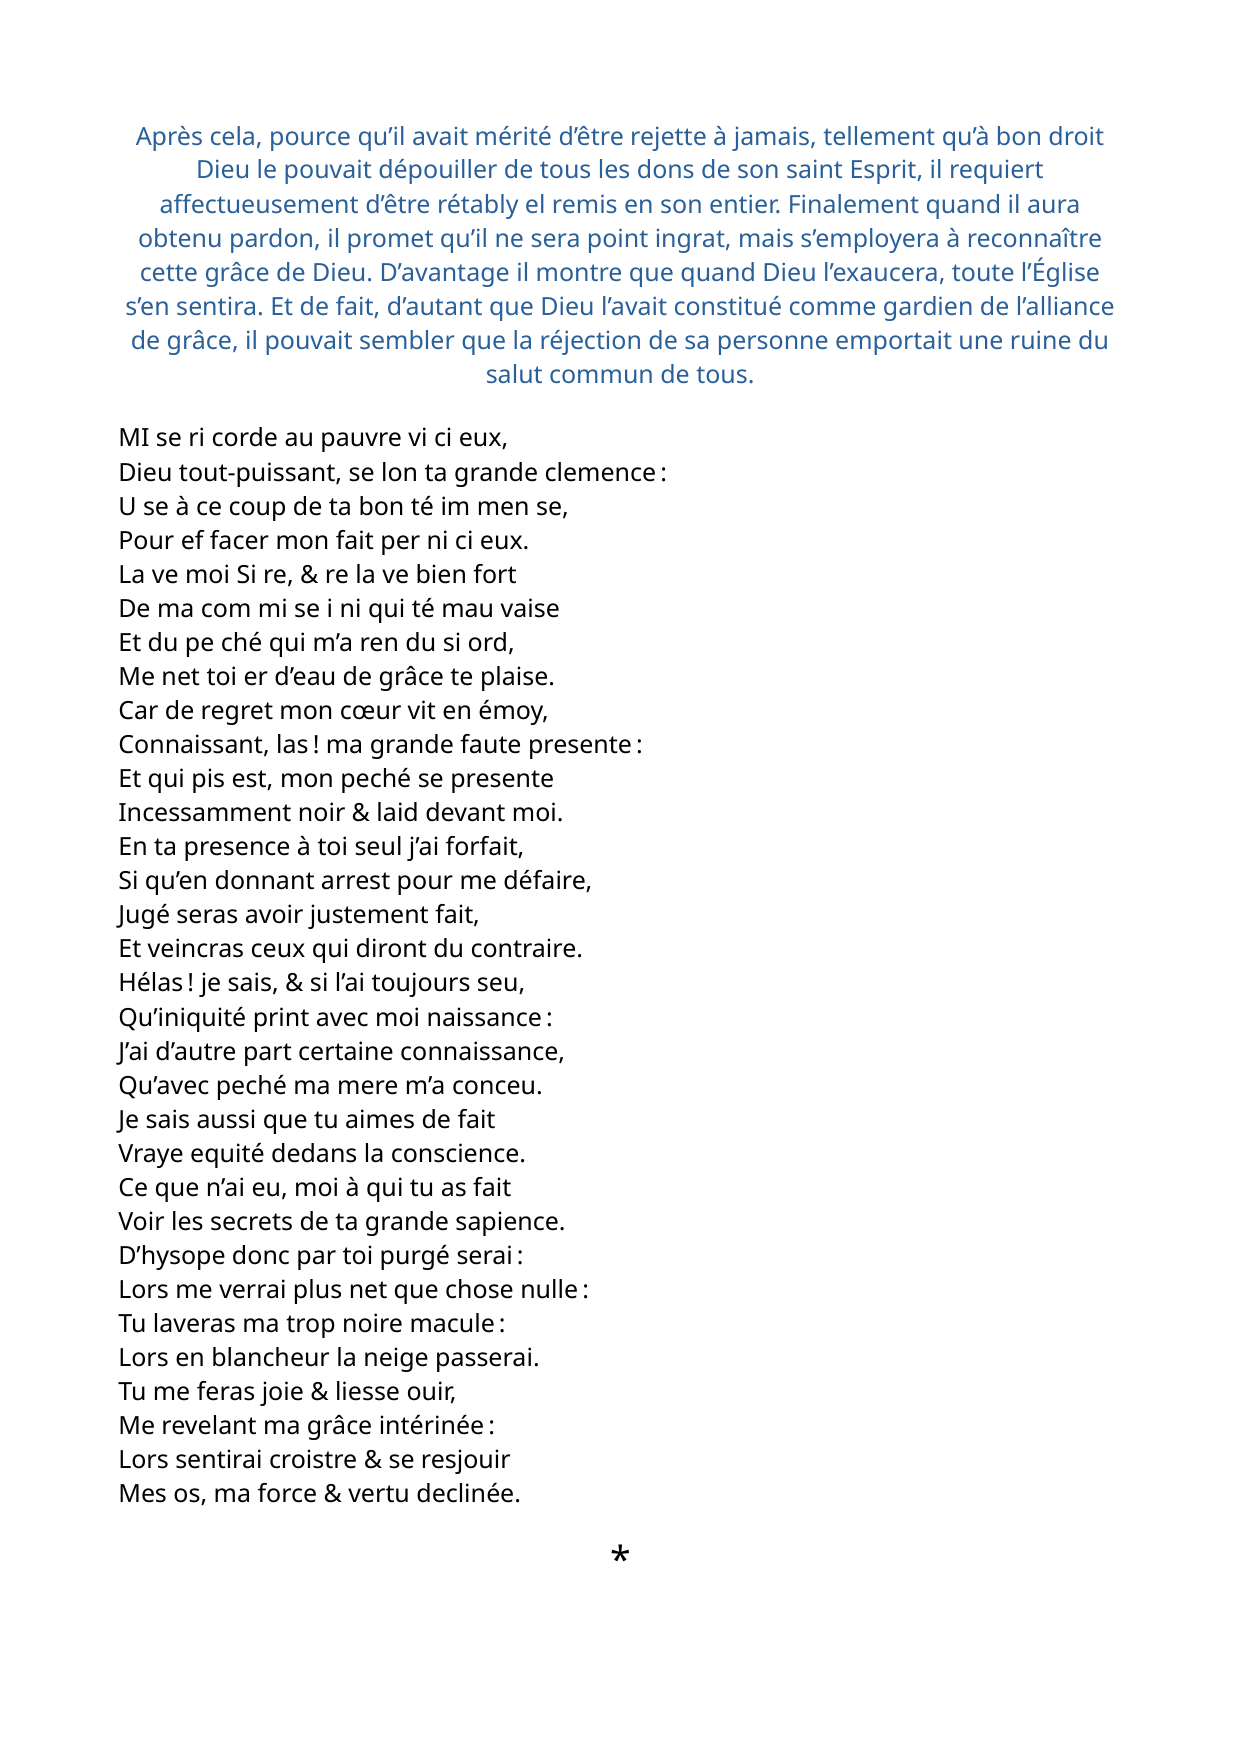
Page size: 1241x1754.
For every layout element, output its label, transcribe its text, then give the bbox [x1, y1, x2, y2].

text Après cela, pource qu’il avait mérité d’être rejette à jamais, tellement qu’à bon droit Dieu le pouvait dépouiller de tous les dons de son saint Esprit, il requiert affectueusement d’être rétably el remis en son entier. Finalement quand il aura obtenu pardon, il promet qu’il ne sera point ingrat, mais s’employera à reconnaître cette grâce de Dieu. D’avantage il montre que quand Dieu l’exaucera, toute l’Église s’en sentira. Et de fait, d’autant que Dieu l’avait constitué comme gardien de l’alliance de grâce, il pouvait sembler que la réjection de sa personne emportait une ruine du salut commun de tous. [118, 118, 1122, 391]
text Lors me verrai plus net que chose nulle : [118, 1272, 1122, 1306]
text Pour ef facer mon fait per ni ci eux. [118, 522, 1122, 556]
text La ve moi Si re, & re la ve bien fort [118, 556, 1122, 590]
text Hélas ! je sais, & si l’ai toujours seu, [118, 965, 1122, 999]
text De ma com mi se i ni qui té mau vaise [118, 590, 1122, 624]
text Mes os, ma force & vertu declinée. [118, 1476, 1122, 1510]
text Lors sentirai croistre & se resjouir [118, 1442, 1122, 1476]
text * [118, 1534, 1122, 1585]
text Et qui pis est, mon peché se presente [118, 761, 1122, 795]
text Vraye equité dedans la conscience. [118, 1135, 1122, 1169]
text Tu laveras ma trop noire macule : [118, 1306, 1122, 1340]
text Lors en blancheur la neige passerai. [118, 1340, 1122, 1374]
text En ta presence à toi seul j’ai forfait, [118, 829, 1122, 863]
text Qu’iniquité print avec moi naissance : [118, 999, 1122, 1033]
text Me revelant ma grâce intérinée : [118, 1408, 1122, 1442]
text Jugé seras avoir justement fait, [118, 897, 1122, 931]
text D’hysope donc par toi purgé serai : [118, 1238, 1122, 1272]
text U se à ce coup de ta bon té im men se, [118, 488, 1122, 522]
text MI se ri corde au pauvre vi ci eux, [118, 420, 1122, 454]
text Ce que n’ai eu, moi à qui tu as fait [118, 1169, 1122, 1203]
text Connaissant, las ! ma grande faute presente : [118, 727, 1122, 761]
text Et du pe ché qui m’a ren du si ord, [118, 624, 1122, 658]
text Incessamment noir & laid devant moi. [118, 795, 1122, 829]
text Si qu’en donnant arrest pour me défaire, [118, 863, 1122, 897]
text Qu’avec peché ma mere m’a conceu. [118, 1067, 1122, 1101]
text Je sais aussi que tu aimes de fait [118, 1101, 1122, 1135]
text Tu me feras joie & liesse ouir, [118, 1374, 1122, 1408]
text Dieu tout-puissant, se lon ta grande clemence : [118, 454, 1122, 488]
text Me net toi er d’eau de grâce te plaise. [118, 658, 1122, 693]
text Voir les secrets de ta grande sapience. [118, 1203, 1122, 1238]
text Car de regret mon cœur vit en émoy, [118, 693, 1122, 727]
text J’ai d’autre part certaine connaissance, [118, 1033, 1122, 1067]
text Et veincras ceux qui diront du contraire. [118, 931, 1122, 965]
